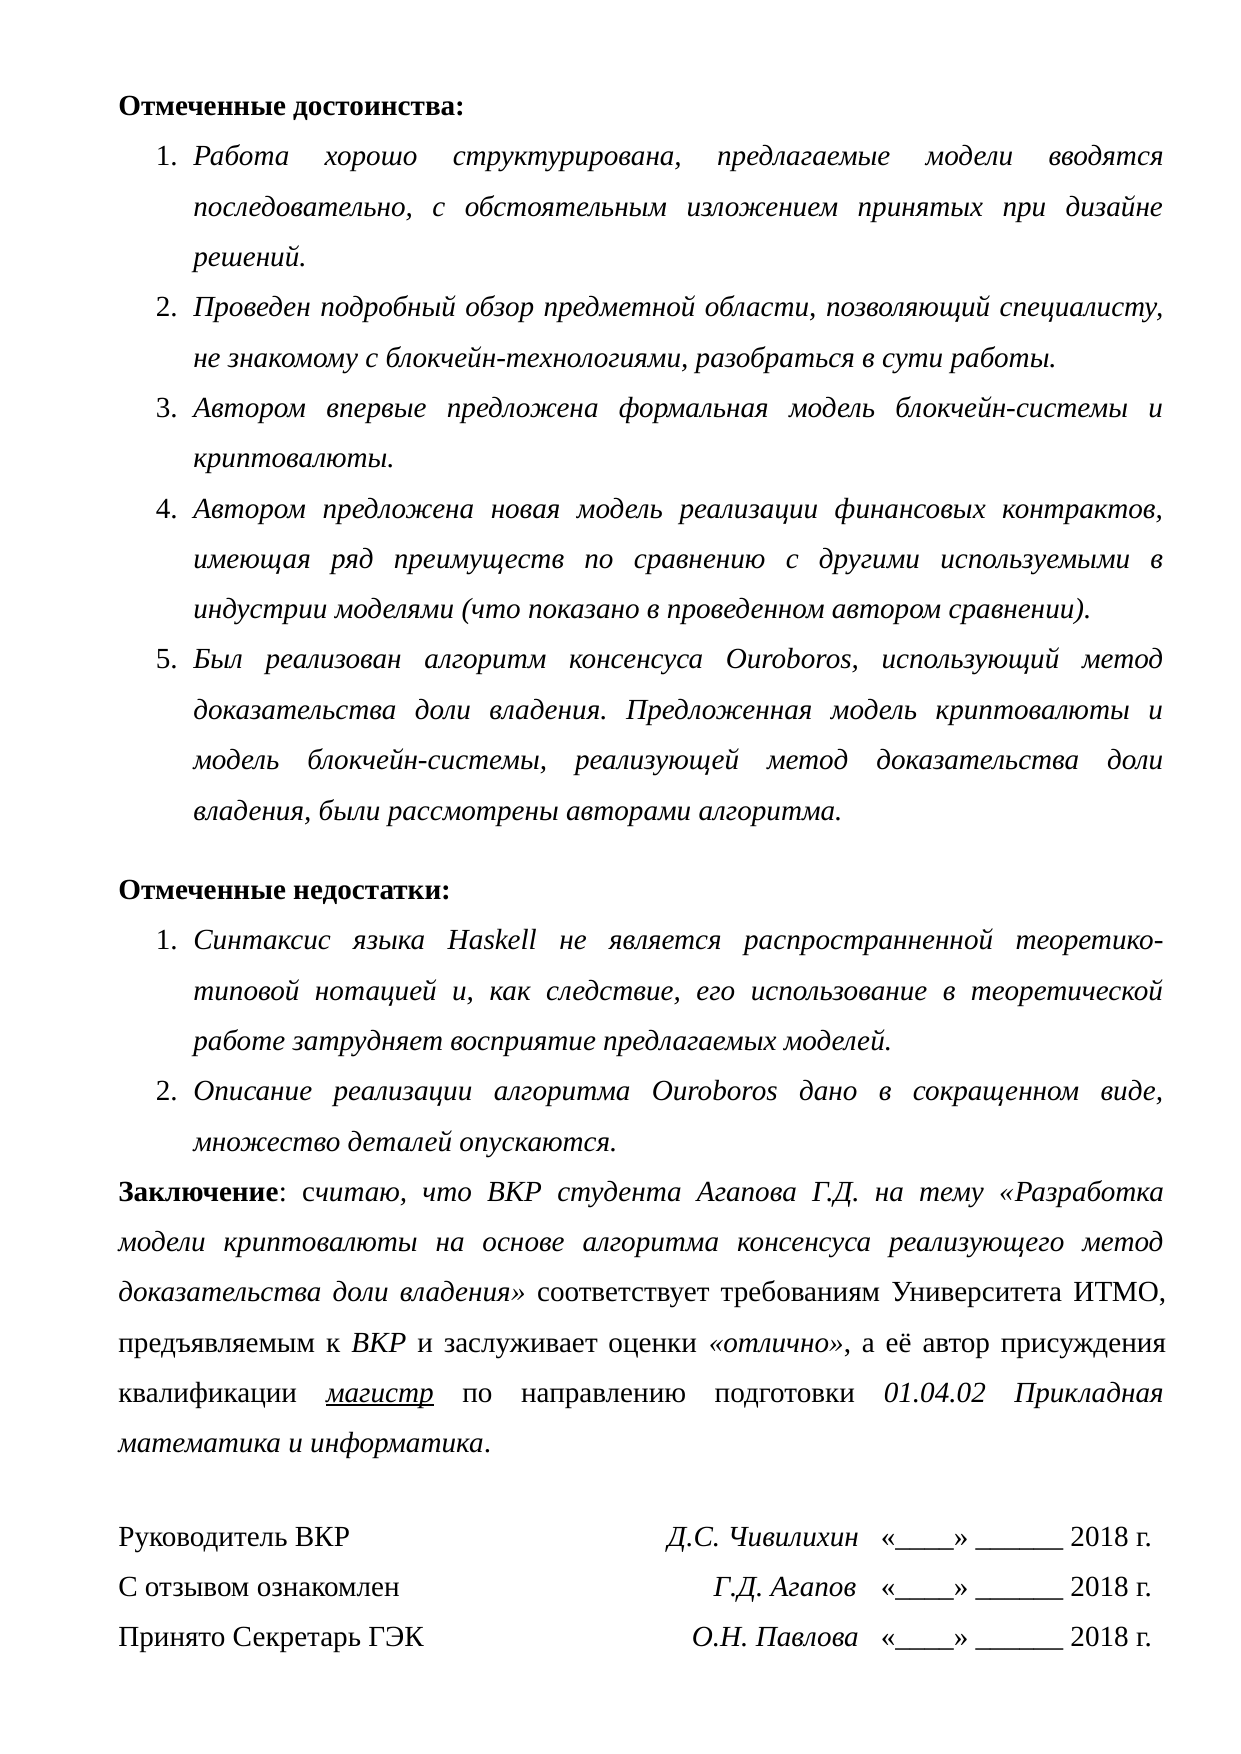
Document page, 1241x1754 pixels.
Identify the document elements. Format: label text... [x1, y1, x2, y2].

text Принято Секретарь ГЭК О.Н. Павлова «____» ______ 2018 г. [118, 1619, 1166, 1653]
list Работа хорошо структурирована, предлагаемые модели вводятся последовательно, с обстоятельным изложением принятых при дизайне решений. [156, 138, 1166, 273]
list Автором впервые предложена формальная модель блокчейн-системы и криптовалюты. [156, 390, 1166, 474]
text С отзывом ознакомлен Г.Д. Агапов «____» ______ 2018 г. [118, 1569, 1166, 1603]
list Синтаксис языка Haskell не является распространненной теоретико-типовой нотацией и, как следствие, его использование в теоретической работе затрудняет восприятие предлагаемых моделей. [156, 922, 1166, 1057]
list Проведен подробный обзор предметной области, позволяющий специалисту, не знакомому с блокчейн-технологиями, разобраться в сути работы. [156, 289, 1166, 373]
text Отмеченные недостатки: [118, 872, 1166, 906]
list Автором предложена новая модель реализации финансовых контрактов, имеющая ряд преимуществ по сравнению с другими используемыми в индустрии моделями (что показано в проведенном автором сравнении). [156, 491, 1166, 625]
text Заключение: cчитаю, что ВКР студента Агапова Г.Д. на тему «Разработка модели криптовалюты на основе алгоритма консенсуса реализующего метод доказательства доли владения» соответствует требованиям Университета ИТМО, предъявляемым к ВКР и заслуживает оценки «отлично», а её автор присуждения квалификации магистр по направлению подготовки 01.04.02 Прикладная математика и информатика. [118, 1174, 1166, 1459]
text Отмеченные достоинства: [118, 88, 1166, 122]
text Руководитель ВКР Д.С. Чивилихин «____» ______ 2018 г. [118, 1519, 1166, 1552]
list Был реализован алгоритм консенсуса Ouroboros, использующий метод доказательства доли владения. Предложенная модель криптовалюты и модель блокчейн-системы, реализующей метод доказательства доли владения, были рассмотрены авторами алгоритма. [156, 642, 1166, 826]
list Описание реализации алгоритма Ouroboros дано в сокращенном виде, множество деталей опускаются. [156, 1073, 1166, 1157]
